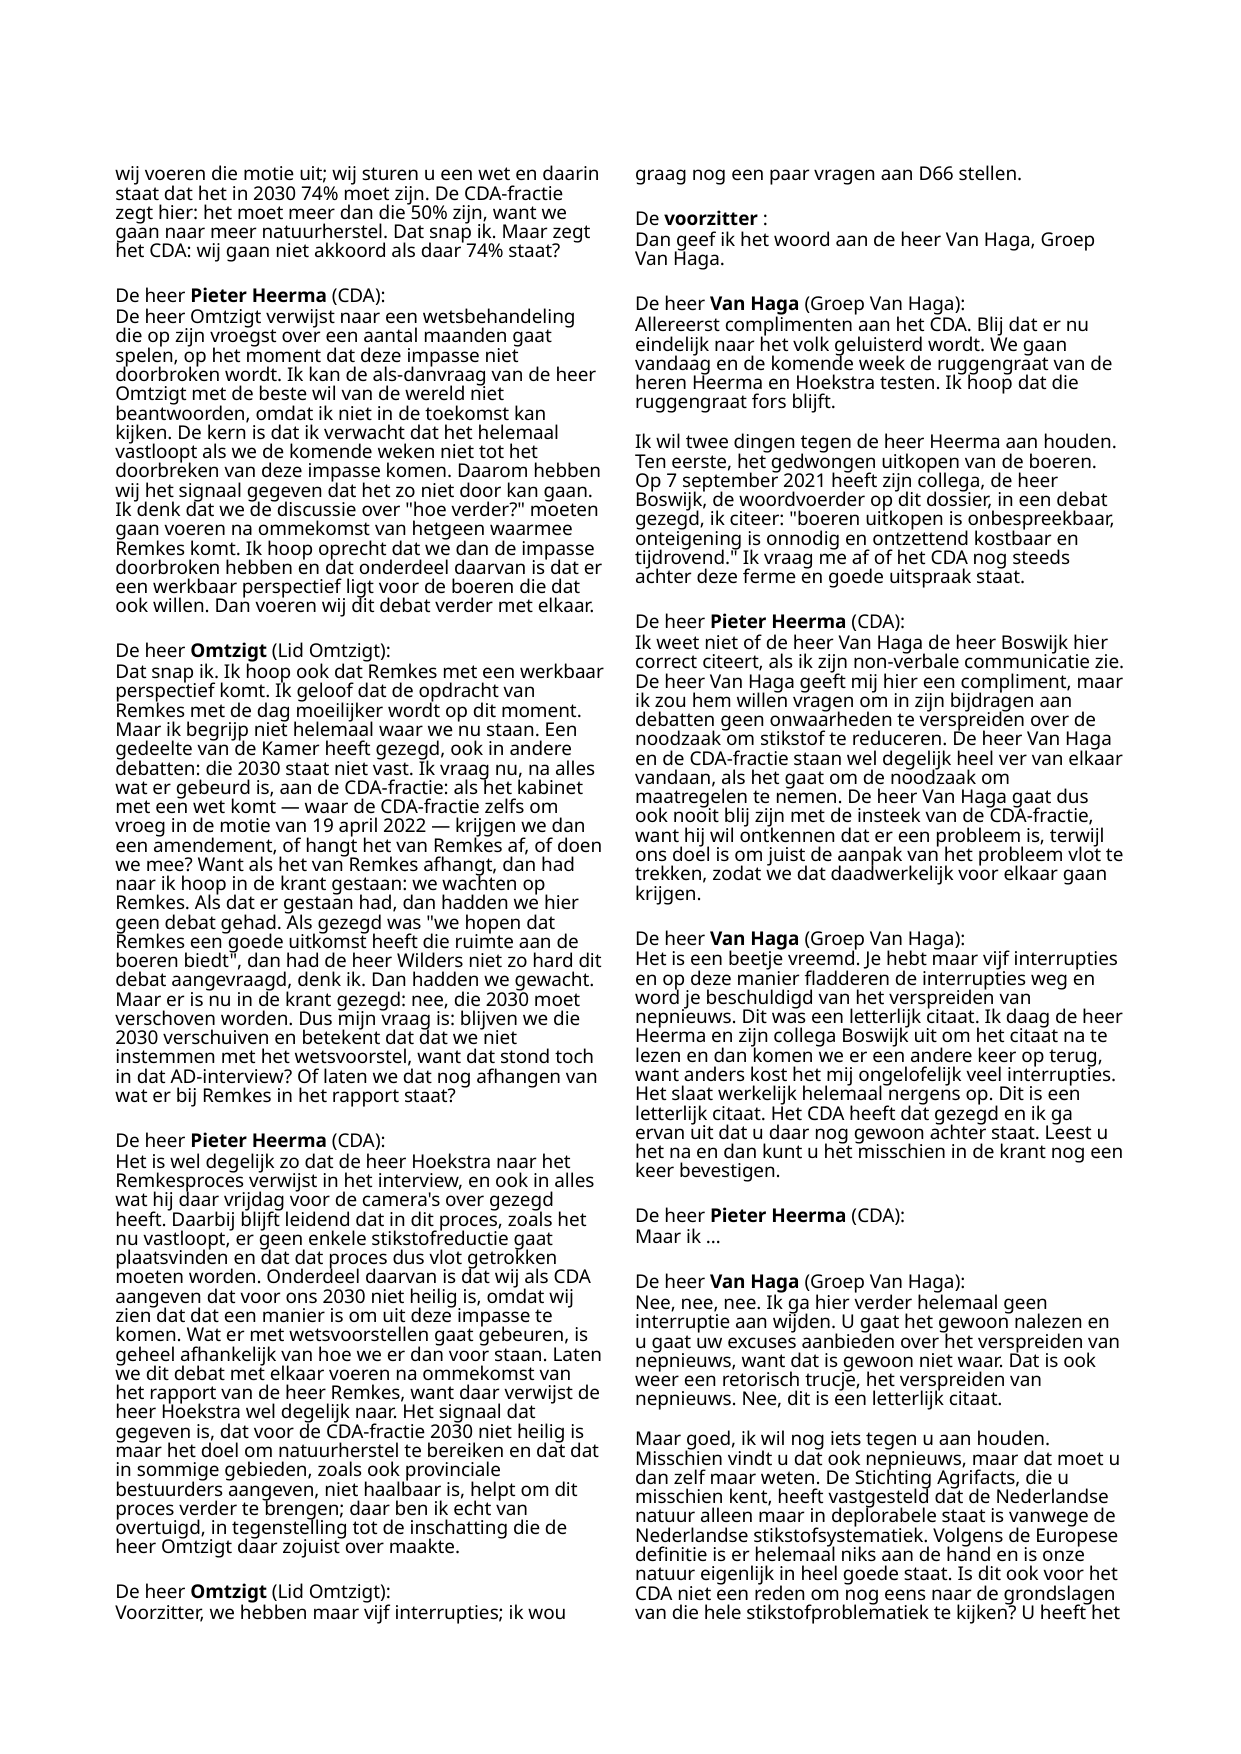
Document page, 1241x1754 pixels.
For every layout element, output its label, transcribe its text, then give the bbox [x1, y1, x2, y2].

text De heer Pieter Heerma (CDA): [635, 1202, 1125, 1228]
text graag nog een paar vragen aan D66 stellen. [635, 165, 1125, 184]
text Dat snap ik. Ik hoop ook dat Remkes met een werkbaar perspectief komt. Ik geloof dat de opdracht van Remkes met de dag moeilijker wordt op dit moment. Maar ik begrijp niet helemaal waar we nu staan. Een gedeelte van de Kamer heeft gezegd, ook in andere debatten: die 2030 staat niet vast. Ik vraag nu, na alles wat er gebeurd is, aan de CDA-fractie: als het kabinet met een wet komt — waar de CDA-fractie zelfs om vroeg in de motie van 19 april 2022 — krijgen we dan een amendement, of hangt het van Remkes af, of doen we mee? Want als het van Remkes afhangt, dan had naar ik hoop in de krant gestaan: we wachten op Remkes. Als dat er gestaan had, dan hadden we hier geen debat gehad. Als gezegd was "we hopen dat Remkes een goede uitkomst heeft die ruimte aan de boeren biedt", dan had de heer Wilders niet zo hard dit debat aangevraagd, denk ik. Dan hadden we gewacht. Maar er is nu in de krant gezegd: nee, die 2030 moet verschoven worden. Dus mijn vraag is: blijven we die 2030 verschuiven en betekent dat dat we niet instemmen met het wetsvoorstel, want dat stond toch in dat AD-interview? Of laten we dat nog afhangen van wat er bij Remkes in het rapport staat? [115, 663, 605, 1106]
text De heer Van Haga (Groep Van Haga): [635, 1268, 1125, 1294]
text wij voeren die motie uit; wij sturen u een wet en daarin staat dat het in 2030 74% moet zijn. De CDA-fractie zegt hier: het moet meer dan die 50% zijn, want we gaan naar meer natuurherstel. Dat snap ik. Maar zegt het CDA: wij gaan niet akkoord als daar 74% staat? [115, 165, 605, 262]
text De heer Pieter Heerma (CDA): [115, 1127, 605, 1153]
text De voorzitter : [635, 205, 1125, 231]
text De heer Pieter Heerma (CDA): [635, 608, 1125, 634]
text Maar ik … [635, 1228, 1125, 1247]
text Voorzitter, we hebben maar vijf interrupties; ik wou [115, 1604, 605, 1623]
text De heer Van Haga (Groep Van Haga): [635, 291, 1125, 316]
text Maar goed, ik wil nog iets tegen u aan houden. Misschien vindt u dat ook nepnieuws, maar dat moet u dan zelf maar weten. De Stichting Agrifacts, die u misschien kent, heeft vastgesteld dat de Nederlandse natuur alleen maar in deplorabele staat is vanwege de Nederlandse stikstofsystematiek. Volgens de Europese definitie is er helemaal niks aan de hand en is onze natuur eigenlijk in heel goede staat. Is dit ook voor het CDA niet een reden om nog eens naar de grondslagen van die hele stikstofproblematiek te kijken? U heeft het [635, 1430, 1125, 1623]
text De heer Omtzigt verwijst naar een wetsbehandeling die op zijn vroegst over een aantal maanden gaat spelen, op het moment dat deze impasse niet doorbroken wordt. Ik kan de als-danvraag van de heer Omtzigt met de beste wil van de wereld niet beantwoorden, omdat ik niet in de toekomst kan kijken. De kern is dat ik verwacht dat het helemaal vastloopt als we de komende weken niet tot het doorbreken van deze impasse komen. Daarom hebben wij het signaal gegeven dat het zo niet door kan gaan. Ik denk dat we de discussie over "hoe verder?" moeten gaan voeren na ommekomst van hetgeen waarmee Remkes komt. Ik hoop oprecht dat we dan de impasse doorbroken hebben en dat onderdeel daarvan is dat er een werkbaar perspectief ligt voor de boeren die dat ook willen. Dan voeren wij dit debat verder met elkaar. [115, 308, 605, 617]
text De heer Van Haga (Groep Van Haga): [635, 925, 1125, 950]
text Het is een beetje vreemd. Je hebt maar vijf interrupties en op deze manier fladderen de interrupties weg en word je beschuldigd van het verspreiden van nepnieuws. Dit was een letterlijk citaat. Ik daag de heer Heerma en zijn collega Boswijk uit om het citaat na te lezen en dan komen we er een andere keer op terug, want anders kost het mij ongelofelijk veel interrupties. Het slaat werkelijk helemaal nergens op. Dit is een letterlijk citaat. Het CDA heeft dat gezegd en ik ga ervan uit dat u daar nog gewoon achter staat. Leest u het na en dan kunt u het misschien in de krant nog een keer bevestigen. [635, 950, 1125, 1182]
text De heer Omtzigt (Lid Omtzigt): [115, 1578, 605, 1604]
text Het is wel degelijk zo dat de heer Hoekstra naar het Remkesproces verwijst in het interview, en ook in alles wat hij daar vrijdag voor de camera's over gezegd heeft. Daarbij blijft leidend dat in dit proces, zoals het nu vastloopt, er geen enkele stikstofreductie gaat plaatsvinden en dat dat proces dus vlot getrokken moeten worden. Onderdeel daarvan is dat wij als CDA aangeven dat voor ons 2030 niet heilig is, omdat wij zien dat dat een manier is om uit deze impasse te komen. Wat er met wetsvoorstellen gaat gebeuren, is geheel afhankelijk van hoe we er dan voor staan. Laten we dit debat met elkaar voeren na ommekomst van het rapport van de heer Remkes, want daar verwijst de heer Hoekstra wel degelijk naar. Het signaal dat gegeven is, dat voor de CDA-fractie 2030 niet heilig is maar het doel om natuurherstel te bereiken en dat dat in sommige gebieden, zoals ook provinciale bestuurders aangeven, niet haalbaar is, helpt om dit proces verder te brengen; daar ben ik echt van overtuigd, in tegenstelling tot de inschatting die de heer Omtzigt daar zojuist over maakte. [115, 1153, 605, 1558]
text De heer Omtzigt (Lid Omtzigt): [115, 637, 605, 663]
text De heer Pieter Heerma (CDA): [115, 282, 605, 308]
text Nee, nee, nee. Ik ga hier verder helemaal geen interruptie aan wijden. U gaat het gewoon nalezen en u gaat uw excuses aanbieden over het verspreiden van nepnieuws, want dat is gewoon niet waar. Dat is ook weer een retorisch trucje, het verspreiden van nepnieuws. Nee, dit is een letterlijk citaat. [635, 1294, 1125, 1410]
text Allereerst complimenten aan het CDA. Blij dat er nu eindelijk naar het volk geluisterd wordt. We gaan vandaag en de komende week de ruggengraat van de heren Heerma en Hoekstra testen. Ik hoop dat die ruggengraat fors blijft. [635, 316, 1125, 413]
text Dan geef ik het woord aan de heer Van Haga, Groep Van Haga. [635, 231, 1125, 270]
text Ik wil twee dingen tegen de heer Heerma aan houden. Ten eerste, het gedwongen uitkopen van de boeren. Op 7 september 2021 heeft zijn collega, de heer Boswijk, de woordvoerder op dit dossier, in een debat gezegd, ik citeer: "boeren uitkopen is onbespreekbaar, onteigening is onnodig en ontzettend kostbaar en tijdrovend." Ik vraag me af of het CDA nog steeds achter deze ferme en goede uitspraak staat. [635, 433, 1125, 587]
text Ik weet niet of de heer Van Haga de heer Boswijk hier correct citeert, als ik zijn non-verbale communicatie zie. De heer Van Haga geeft mij hier een compliment, maar ik zou hem willen vragen om in zijn bijdragen aan debatten geen onwaarheden te verspreiden over de noodzaak om stikstof te reduceren. De heer Van Haga en de CDA-fractie staan wel degelijk heel ver van elkaar vandaan, als het gaat om de noodzaak om maatregelen te nemen. De heer Van Haga gaat dus ook nooit blij zijn met de insteek van de CDA-fractie, want hij wil ontkennen dat er een probleem is, terwijl ons doel is om juist de aanpak van het probleem vlot te trekken, zodat we dat daadwerkelijk voor elkaar gaan krijgen. [635, 634, 1125, 904]
